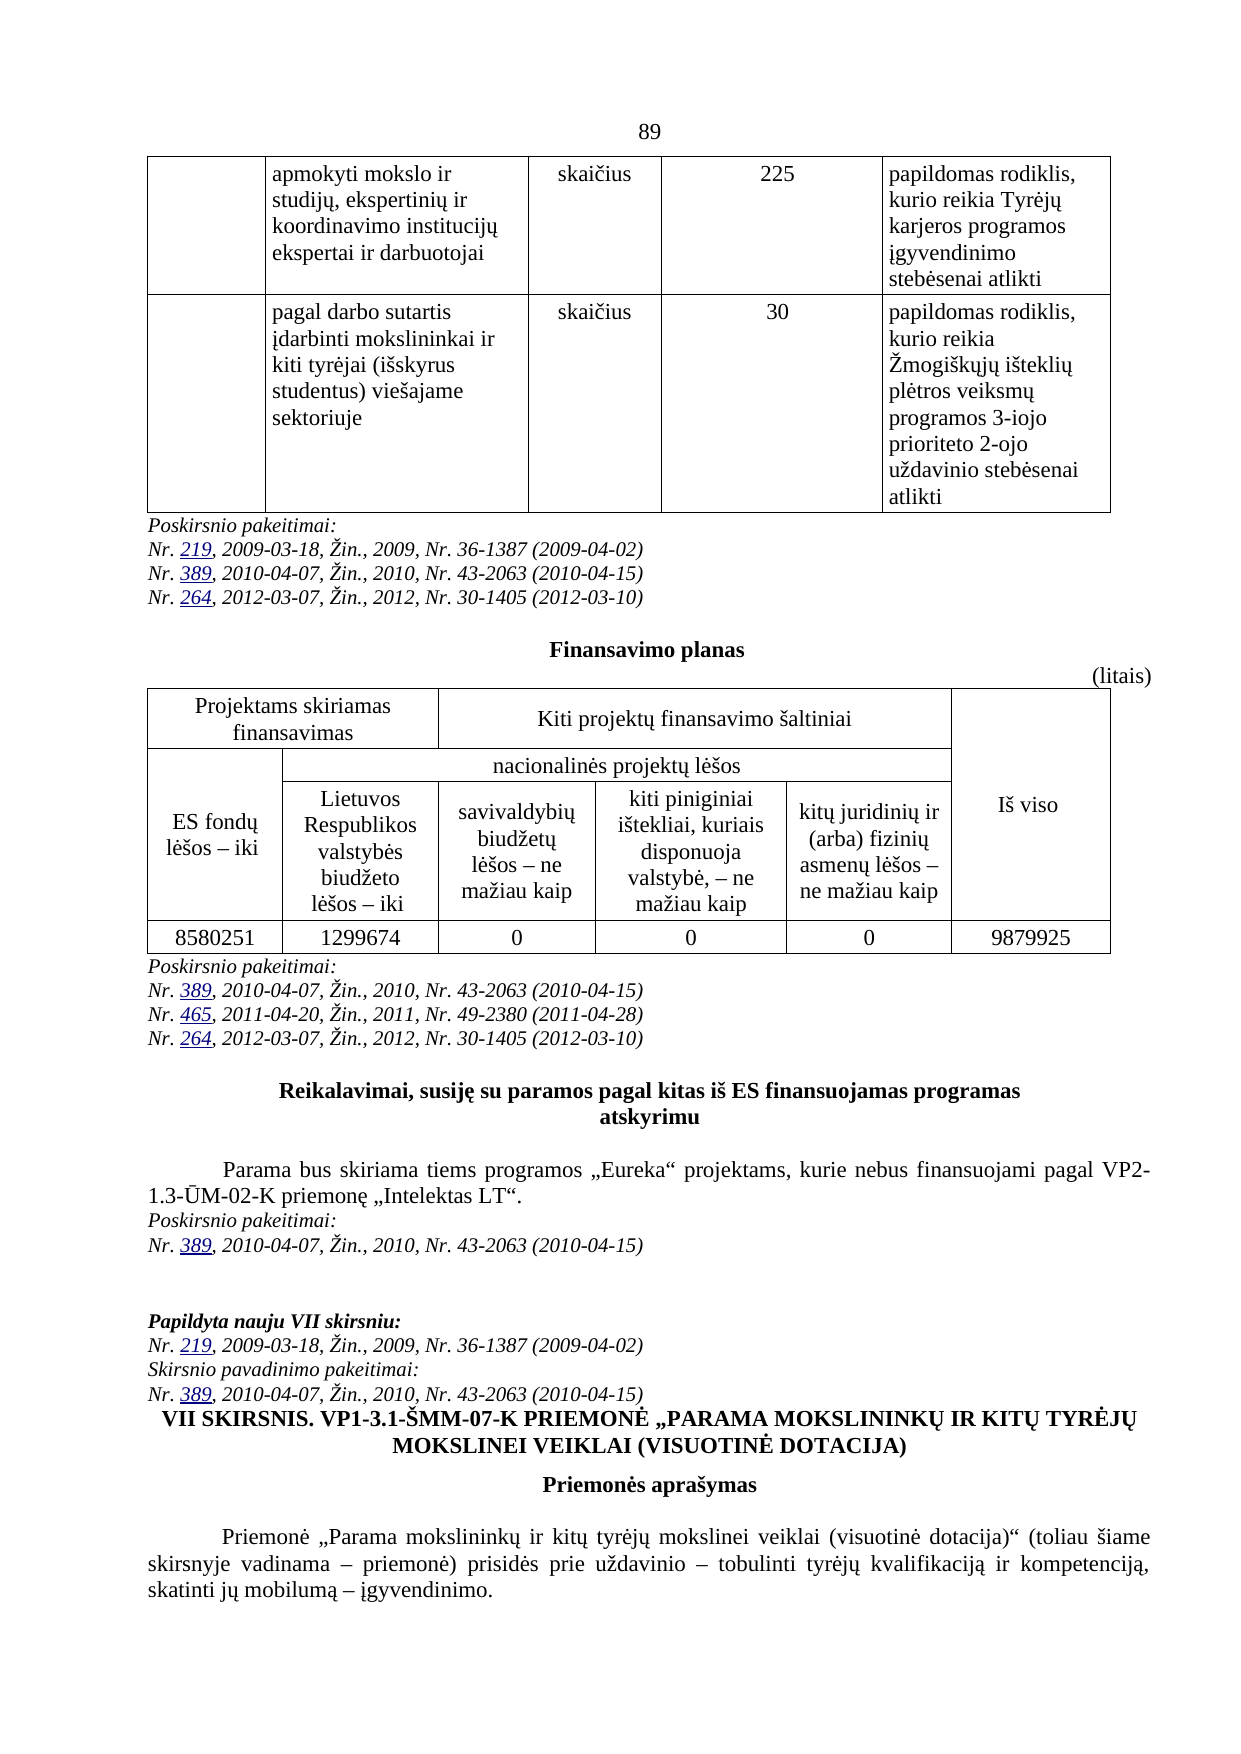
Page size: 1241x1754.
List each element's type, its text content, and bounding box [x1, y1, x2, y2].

text Skirsnio pavadinimo pakeitimai: [148, 1357, 1152, 1381]
text Reikalavimai, susiję su paramos pagal kitas iš ES finansuojamas programas atskyrimu [148, 1077, 1152, 1129]
table_cell skaičius [529, 157, 661, 294]
text Poskirsnio pakeitimai: [148, 1208, 1152, 1232]
table_cell 9879925 [952, 921, 1110, 953]
table_cell [148, 295, 265, 512]
table_cell savivaldybių biudžetų lėšos – ne mažiau kaip [439, 782, 595, 920]
table_cell kitų juridinių ir (arba) fizinių asmenų lėšos – ne mažiau kaip [787, 782, 951, 920]
text Nr. 219, 2009-03-18, Žin., 2009, Nr. 36-1387 (2009-04-02) [148, 537, 1152, 561]
table_cell 0 [596, 921, 786, 953]
table_cell skaičius [529, 295, 661, 512]
table_cell papildomas rodiklis, kurio reikia Žmogiškųjų išteklių plėtros veiksmų programos 3-iojo prioriteto 2-ojo uždavinio stebėsenai atlikti [883, 295, 1110, 512]
table_cell nacionalinės projektų lėšos [283, 749, 951, 781]
table_cell apmokyti mokslo ir studijų, ekspertinių ir koordinavimo institucijų ekspertai ir darbuotojai [266, 157, 528, 294]
text Nr. 219, 2009-03-18, Žin., 2009, Nr. 36-1387 (2009-04-02) [148, 1333, 1152, 1357]
text Papildyta nauju VII skirsniu: [148, 1309, 1152, 1333]
table_cell 8580251 [148, 921, 282, 953]
table_cell 30 [662, 295, 882, 512]
table_cell 225 [662, 157, 882, 294]
table_cell 1299674 [283, 921, 438, 953]
table_header Iš viso [952, 689, 1110, 920]
table_header Projektams skiriamas finansavimas [148, 689, 438, 748]
table_header Kiti projektų finansavimo šaltiniai [439, 689, 951, 748]
table_cell 0 [439, 921, 595, 953]
table_cell kiti piniginiai ištekliai, kuriais disponuoja valstybė, – ne mažiau kaip [596, 782, 786, 920]
table_cell Lietuvos Respublikos valstybės biudžeto lėšos – iki [283, 782, 438, 920]
text Nr. 264, 2012-03-07, Žin., 2012, Nr. 30-1405 (2012-03-10) [148, 1026, 1152, 1050]
table_cell 0 [787, 921, 951, 953]
text Nr. 264, 2012-03-07, Žin., 2012, Nr. 30-1405 (2012-03-10) [148, 585, 1152, 609]
text Nr. 389, 2010-04-07, Žin., 2010, Nr. 43-2063 (2010-04-15) [148, 1232, 1152, 1257]
text Poskirsnio pakeitimai: [148, 513, 1152, 537]
table_cell papildomas rodiklis, kurio reikia Tyrėjų karjeros programos įgyvendinimo stebėsenai atlikti [883, 157, 1110, 294]
table_cell [148, 157, 265, 294]
table_cell pagal darbo sutartis įdarbinti mokslininkai ir kiti tyrėjai (išskyrus studentus) viešajame sektoriuje [266, 295, 528, 512]
text Nr. 389, 2010-04-07, Žin., 2010, Nr. 43-2063 (2010-04-15) [148, 978, 1152, 1002]
text Priemonės aprašymas [148, 1471, 1152, 1497]
text Priemonė „Parama mokslininkų ir kitų tyrėjų mokslinei veiklai (visuotinė dotacija)“ (toliau šiame skirsnyje vadinama – priemonė) prisidės prie uždavinio – tobulinti tyrėjų kvalifikaciją ir kompetenciją, skatinti jų mobilumą – įgyvendinimo. [148, 1523, 1152, 1602]
text Finansavimo planas [148, 636, 1152, 662]
table_cell ES fondų lėšos – iki [148, 749, 282, 920]
text Nr. 389, 2010-04-07, Žin., 2010, Nr. 43-2063 (2010-04-15) [148, 1381, 1152, 1406]
text Nr. 465, 2011-04-20, Žin., 2011, Nr. 49-2380 (2011-04-28) [148, 1002, 1152, 1026]
text VII SKIRSNIS. VP1-3.1-ŠMM-07-K PRIEMONĖ „PARAMA MOKSLININKŲ IR KITŲ TYRĖJŲ MOKSLINEI VEIKLAI (VISUOTINĖ DOTACIJA) [148, 1406, 1152, 1458]
text Poskirsnio pakeitimai: [148, 954, 1152, 978]
text Nr. 389, 2010-04-07, Žin., 2010, Nr. 43-2063 (2010-04-15) [148, 561, 1152, 585]
text (litais) [148, 662, 1152, 688]
text Parama bus skiriama tiems programos „Eureka“ projektams, kurie nebus finansuojami pagal VP2-1.3-ŪM-02-K priemonę „Intelektas LT“. [148, 1156, 1152, 1208]
